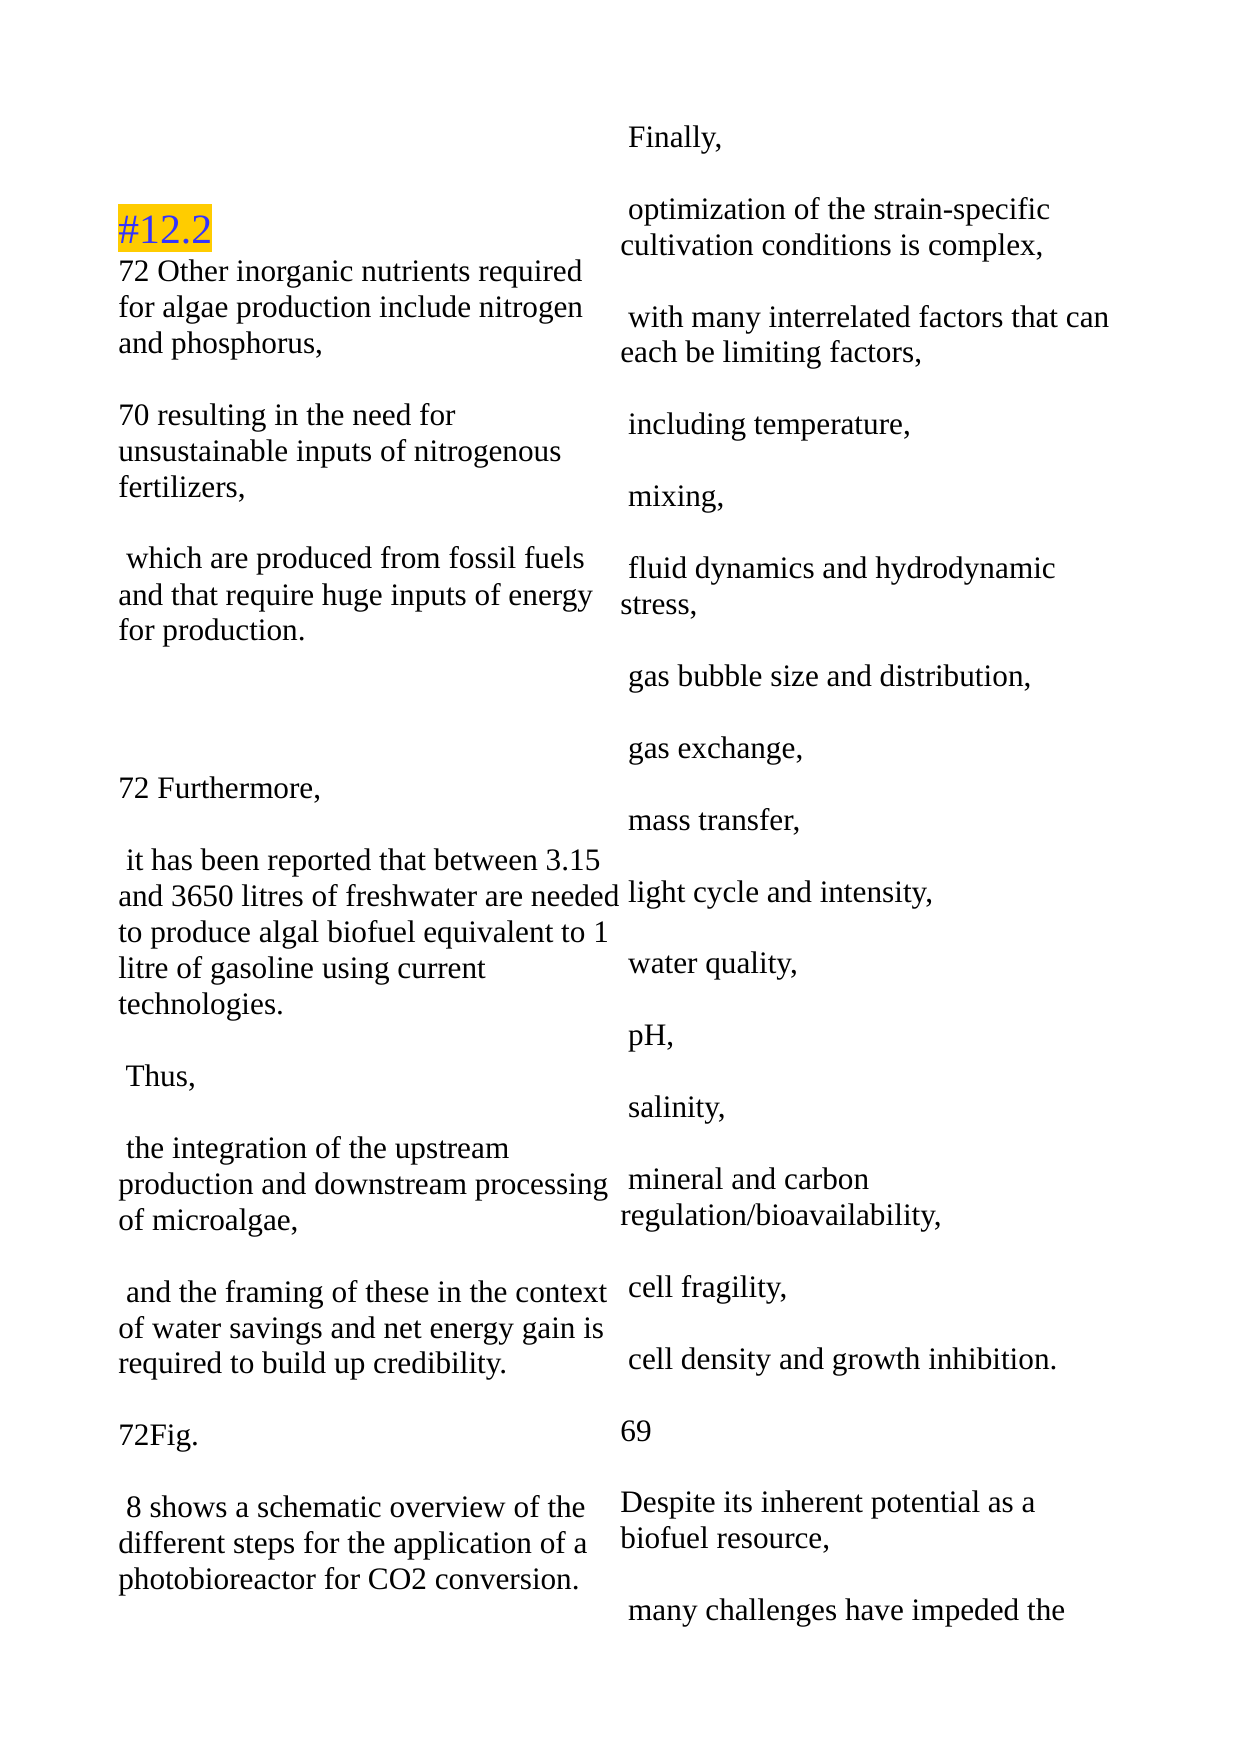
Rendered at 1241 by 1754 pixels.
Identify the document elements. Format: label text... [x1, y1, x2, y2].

text cell fragility, [620, 1268, 1122, 1304]
text pH, [620, 1017, 1122, 1052]
text 72 Other inorganic nutrients required for algae production include nitrogen and phosphorus, [118, 252, 620, 360]
text with many interrelated factors that can each be limiting factors, [620, 298, 1122, 370]
text gas bubble size and distribution, [620, 657, 1122, 693]
text cell density and growth inhibition. [620, 1340, 1122, 1376]
text mineral and carbon regulation/bioavailability, [620, 1160, 1122, 1232]
text 72Fig. [118, 1417, 620, 1453]
text #12.2 [118, 204, 620, 252]
text and the framing of these in the context of water savings and net energy gain is required to build up credibility. [118, 1273, 620, 1381]
text 72 Furthermore, [118, 770, 620, 806]
text 69 [620, 1412, 1122, 1448]
text water quality, [620, 945, 1122, 981]
text the integration of the upstream production and downstream processing of microalgae, [118, 1129, 620, 1237]
text salinity, [620, 1088, 1122, 1124]
text mixing, [620, 477, 1122, 513]
text optimization of the strain-specific cultivation conditions is complex, [620, 190, 1122, 262]
text many challenges have impeded the [620, 1592, 1122, 1627]
text fluid dynamics and hydrodynamic stress, [620, 549, 1122, 621]
text which are produced from fossil fuels and that require huge inputs of energy for production. [118, 540, 620, 648]
text gas exchange, [620, 729, 1122, 765]
text it has been reported that between 3.15 and 3650 litres of freshwater are needed to produce algal biofuel equivalent to 1 litre of gasoline using current technologies. [118, 842, 620, 1021]
text mass transfer, [620, 801, 1122, 837]
text including temperature, [620, 406, 1122, 442]
text 8 shows a schematic overview of the different steps for the application of a photobioreactor for CO2 conversion. [118, 1488, 620, 1596]
text Thus, [118, 1057, 620, 1093]
text Despite its inherent potential as a biofuel resource, [620, 1484, 1122, 1556]
text light cycle and intensity, [620, 873, 1122, 909]
text Finally, [620, 118, 1122, 154]
text 70 resulting in the need for unsustainable inputs of nitrogenous fertilizers, [118, 396, 620, 504]
